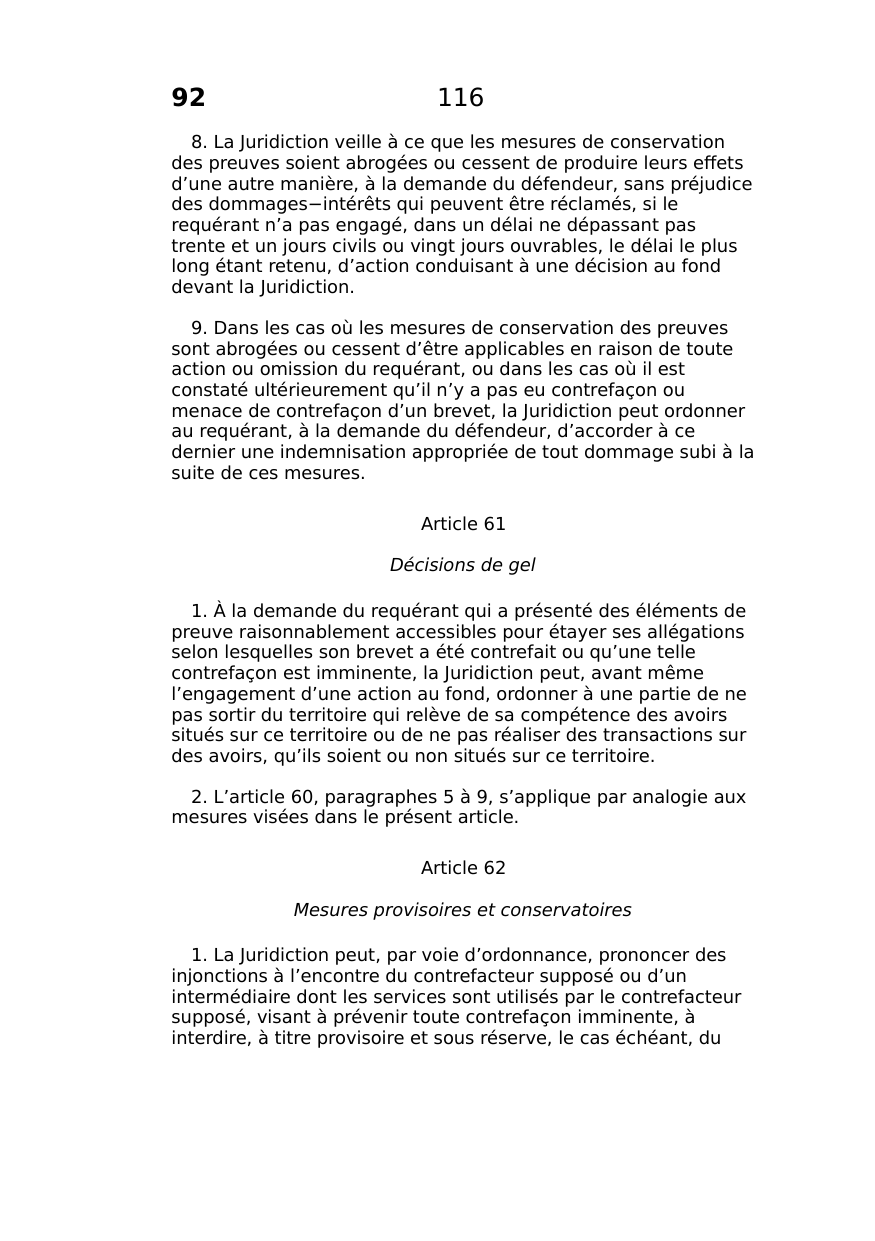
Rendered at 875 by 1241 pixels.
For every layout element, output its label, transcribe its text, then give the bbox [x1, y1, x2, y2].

text 9. Dans les cas où les mesures de conservation des preuves sont abrogées ou cessent d’être applicables en raison de toute action ou omission du requérant, ou dans les cas où il est constaté ultérieurement qu’il n’y a pas eu contrefaçon ou menace de contrefaçon d’un brevet, la Juridiction peut ordonner au requérant, à la demande du défendeur, d’accorder à ce dernier une indemnisation appropriée de tout dommage subi à la suite de ces mesures. [171, 318, 756, 483]
subtitle Article 62 Mesures provisoires et conservatoires [171, 858, 756, 920]
text 8. La Juridiction veille à ce que les mesures de conservation des preuves soient abrogées ou cessent de produire leurs effets d’une autre manière, à la demande du défendeur, sans préjudice des dommages−intérêts qui peuvent être réclamés, si le requérant n’a pas engagé, dans un délai ne dépassant pas trente et un jours civils ou vingt jours ouvrables, le délai le plus long étant retenu, d’action conduisant à une décision au fond devant la Juridiction. [171, 132, 756, 298]
text 1. La Juridiction peut, par voie d’ordonnance, prononcer des injonctions à l’encontre du contrefacteur supposé ou d’un intermédiaire dont les services sont utilisés par le contrefacteur supposé, visant à prévenir toute contrefaçon imminente, à interdire, à titre provisoire et sous réserve, le cas échéant, du [171, 945, 756, 1049]
subtitle Article 61 Décisions de gel [171, 513, 756, 576]
text 2. L’article 60, paragraphes 5 à 9, s’applique par analogie aux mesures visées dans le présent article. [171, 787, 756, 828]
text 1. À la demande du requérant qui a présenté des éléments de preuve raisonnablement accessibles pour étayer ses allégations selon lesquelles son brevet a été contrefait ou qu’une telle contrefaçon est imminente, la Juridiction peut, avant même l’engagement d’une action au fond, ordonner à une partie de ne pas sortir du territoire qui relève de sa compétence des avoirs situés sur ce territoire ou de ne pas réaliser des transactions sur des avoirs, qu’ils soient ou non situés sur ce territoire. [171, 601, 756, 767]
